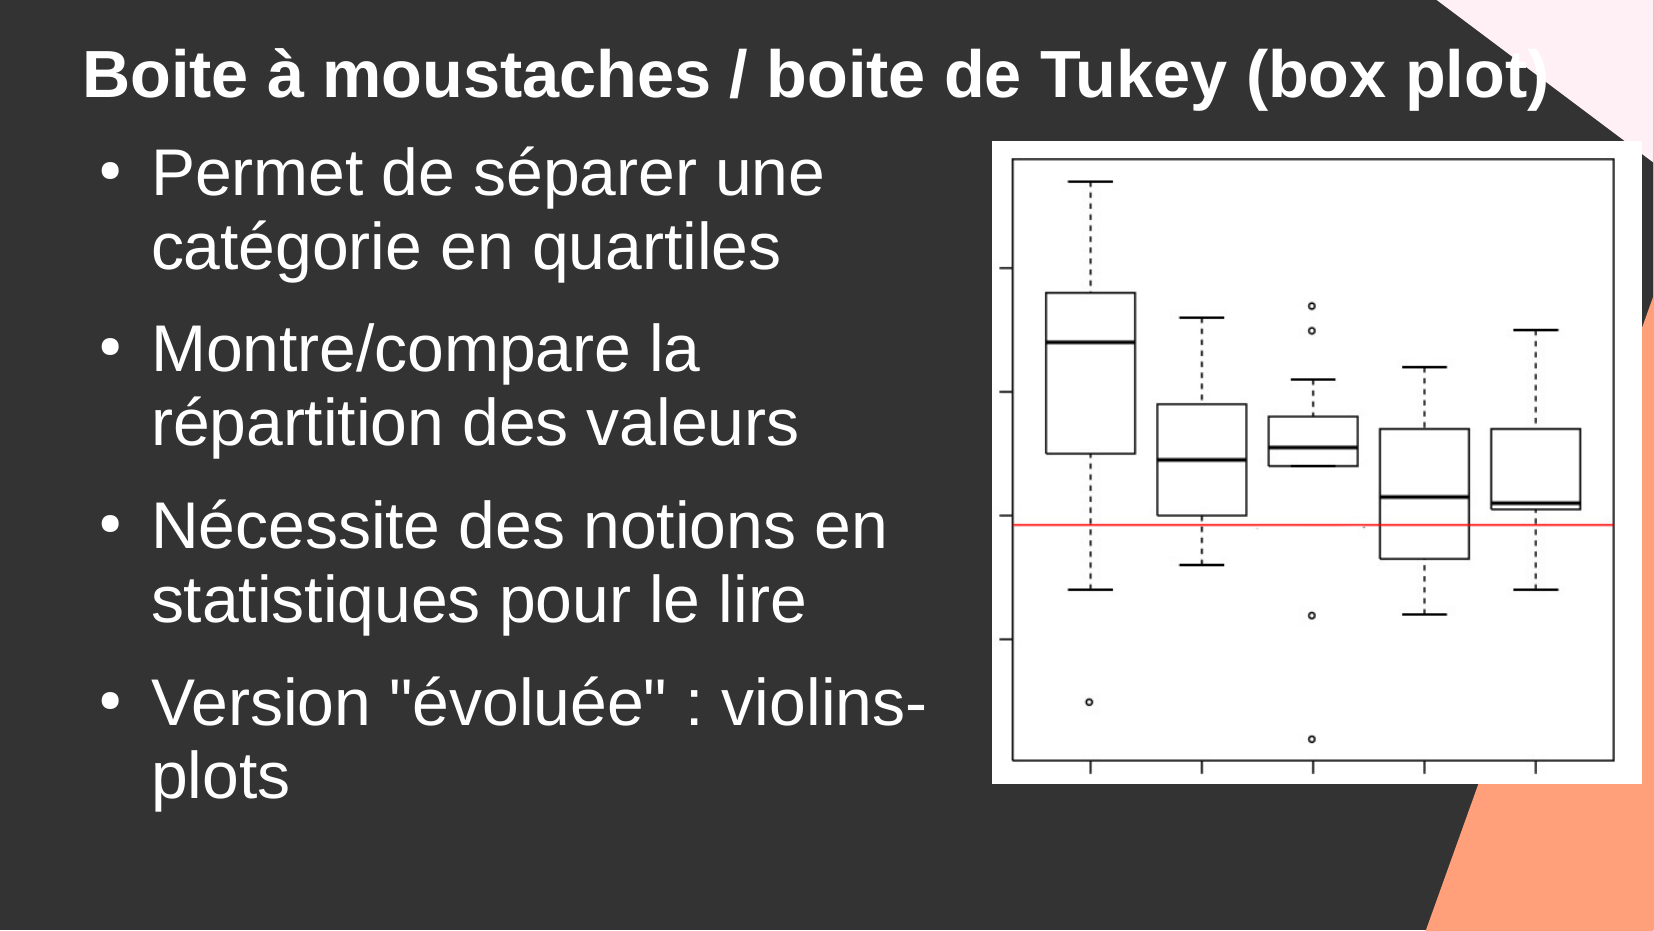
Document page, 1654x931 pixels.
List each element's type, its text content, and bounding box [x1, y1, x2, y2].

list Permet de séparer une catégorie en quartiles Montre/compare la répartition des valeurs Nécessite des notions en statistiques pour le lire Version "évoluée" : violins-plots [80, 135, 957, 815]
text_box [1436, 0, 1654, 163]
text_box [1425, 294, 1654, 931]
title Boite à moustaches / boite de Tukey (box plot) [82, 37, 1571, 115]
picture [992, 141, 1642, 784]
